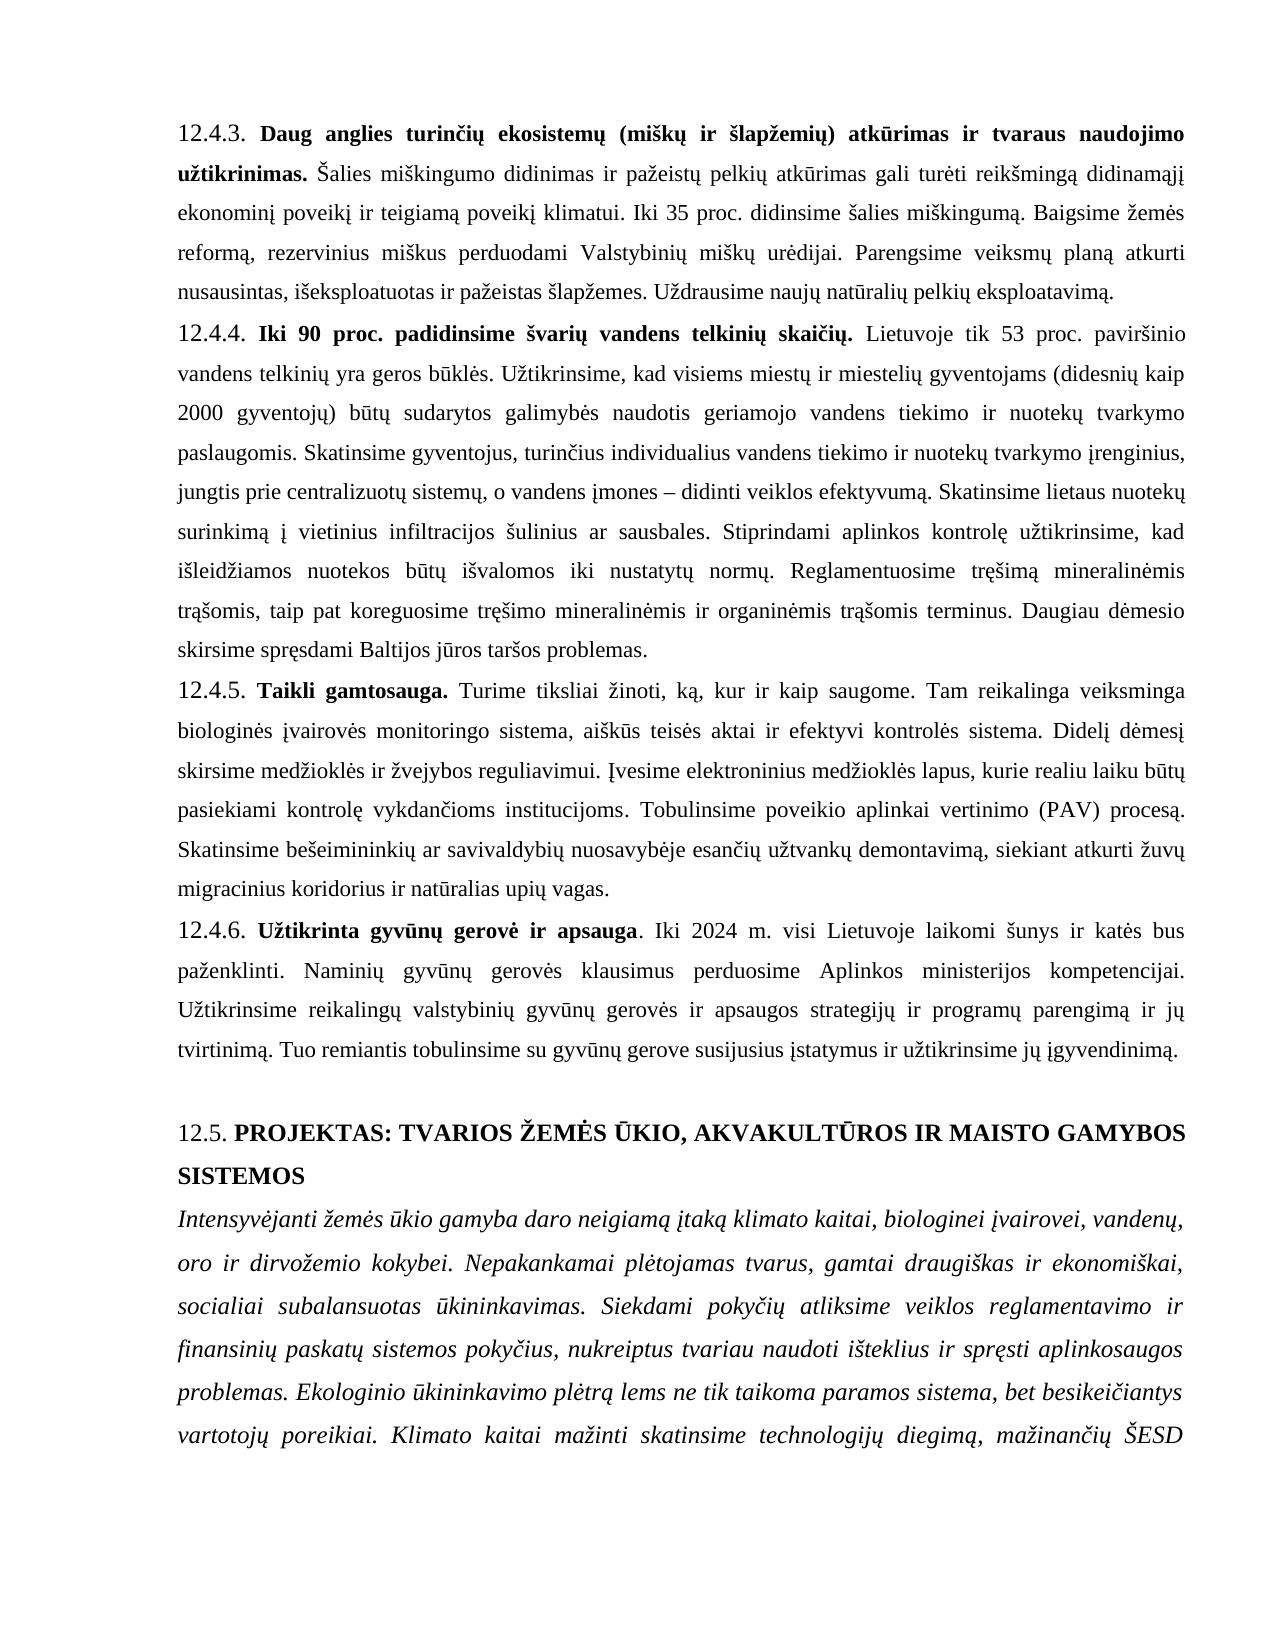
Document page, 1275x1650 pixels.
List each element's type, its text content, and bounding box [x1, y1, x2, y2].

text 12.4.4. Iki 90 proc. padidinsime švarių vandens telkinių skaičių. Lietuvoje tik 53 proc. paviršinio vandens telkinių yra geros būklės. Užtikrinsime, kad visiems miestų ir miestelių gyventojams (didesnių kaip 2000 gyventojų) būtų sudarytos galimybės naudotis geriamojo vandens tiekimo ir nuotekų tvarkymo paslaugomis. Skatinsime gyventojus, turinčius individualius vandens tiekimo ir nuotekų tvarkymo įrenginius, jungtis prie centralizuotų sistemų, o vandens įmones – didinti veiklos efektyvumą. Skatinsime lietaus nuotekų surinkimą į vietinius infiltracijos šulinius ar sausbales. Stiprindami aplinkos kontrolę užtikrinsime, kad išleidžiamos nuotekos būtų išvalomos iki nustatytų normų. Reglamentuosime tręšimą mineralinėmis trąšomis, taip pat koreguosime tręšimo mineralinėmis ir organinėmis trąšomis terminus. Daugiau dėmesio skirsime spręsdami Baltijos jūros taršos problemas. [177, 318, 1186, 662]
text 12.4.5. Taikli gamtosauga. Turime tiksliai žinoti, ką, kur ir kaip saugome. Tam reikalinga veiksminga biologinės įvairovės monitoringo sistema, aiškūs teisės aktai ir efektyvi kontrolės sistema. Didelį dėmesį skirsime medžioklės ir žvejybos reguliavimui. Įvesime elektroninius medžioklės lapus, kurie realiu laiku būtų pasiekiami kontrolę vykdančioms institucijoms. Tobulinsime poveikio aplinkai vertinimo (PAV) procesą. Skatinsime bešeimininkių ar savivaldybių nuosavybėje esančių užtvankų demontavimą, siekiant atkurti žuvų migracinius koridorius ir natūralias upių vagas. [177, 676, 1186, 902]
text Intensyvėjanti žemės ūkio gamyba daro neigiamą įtaką klimato kaitai, biologinei įvairovei, vandenų, oro ir dirvožemio kokybei. Nepakankamai plėtojamas tvarus, gamtai draugiškas ir ekonomiškai, socialiai subalansuotas ūkininkavimas. Siekdami pokyčių atliksime veiklos reglamentavimo ir finansinių paskatų sistemos pokyčius, nukreiptus tvariau naudoti išteklius ir spręsti aplinkosaugos problemas. Ekologinio ūkininkavimo plėtrą lems ne tik taikoma paramos sistema, bet besikeičiantys vartotojų poreikiai. Klimato kaitai mažinti skatinsime technologijų diegimą, mažinančių ŠESD [177, 1204, 1186, 1449]
text 12.4.3. Daug anglies turinčių ekosistemų (miškų ir šlapžemių) atkūrimas ir tvaraus naudojimo užtikrinimas. Šalies miškingumo didinimas ir pažeistų pelkių atkūrimas gali turėti reikšmingą didinamąjį ekonominį poveikį ir teigiamą poveikį klimatui. Iki 35 proc. didinsime šalies miškingumą. Baigsime žemės reformą, rezervinius miškus perduodami Valstybinių miškų urėdijai. Parengsime veiksmų planą atkurti nusausintas, išeksploatuotas ir pažeistas šlapžemes. Uždrausime naujų natūralių pelkių eksploatavimą. [177, 118, 1186, 305]
text 12.4.6. Užtikrinta gyvūnų gerovė ir apsauga. Iki 2024 m. visi Lietuvoje laikomi šunys ir katės bus paženklinti. Naminių gyvūnų gerovės klausimus perduosime Aplinkos ministerijos kompetencijai. Užtikrinsime reikalingų valstybinių gyvūnų gerovės ir apsaugos strategijų ir programų parengimą ir jų tvirtinimą. Tuo remiantis tobulinsime su gyvūnų gerove susijusius įstatymus ir užtikrinsime jų įgyvendinimą. [177, 915, 1186, 1062]
text 12.5. PROJEKTAS: TVARIOS ŽEMĖS ŪKIO, AKVAKULTŪROS IR MAISTO GAMYBOS SISTEMOS [177, 1118, 1186, 1190]
